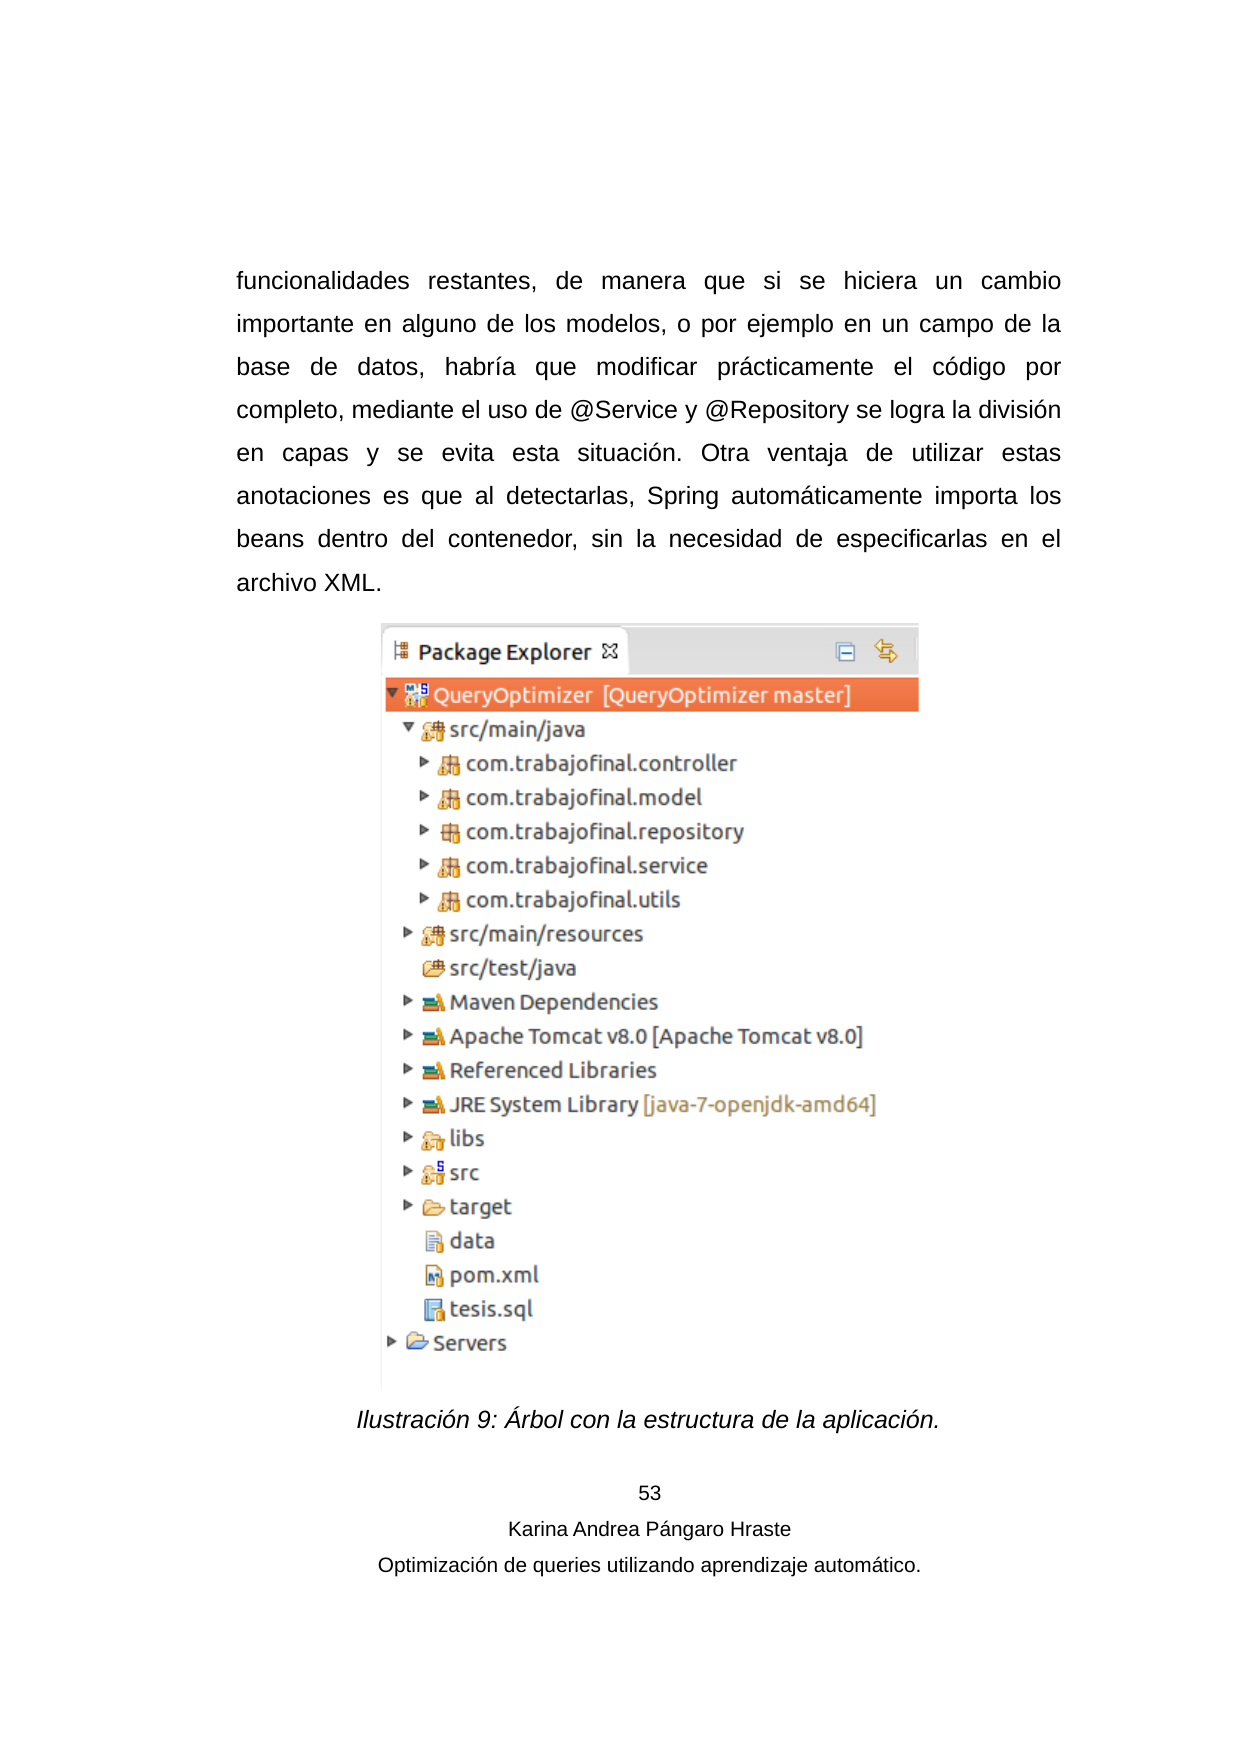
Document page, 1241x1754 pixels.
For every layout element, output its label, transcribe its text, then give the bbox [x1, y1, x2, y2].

text Ilustración 9: Árbol con la estructura de la aplicación. [236, 1391, 1063, 1434]
text funcionalidades restantes, de manera que si se hiciera un cambio importante en alguno de los modelos, o por ejemplo en un campo de la base de datos, habría que modificar prácticamente el código por completo, mediante el uso de @Service y @Repository se logra la división en capas y se evita esta situación. Otra ventaja de utilizar estas anotaciones es que al detectarlas, Spring automáticamente importa los beans dentro del contenedor, sin la necesidad de especificarlas en el archivo XML. [236, 266, 1063, 596]
picture [380, 623, 919, 1391]
